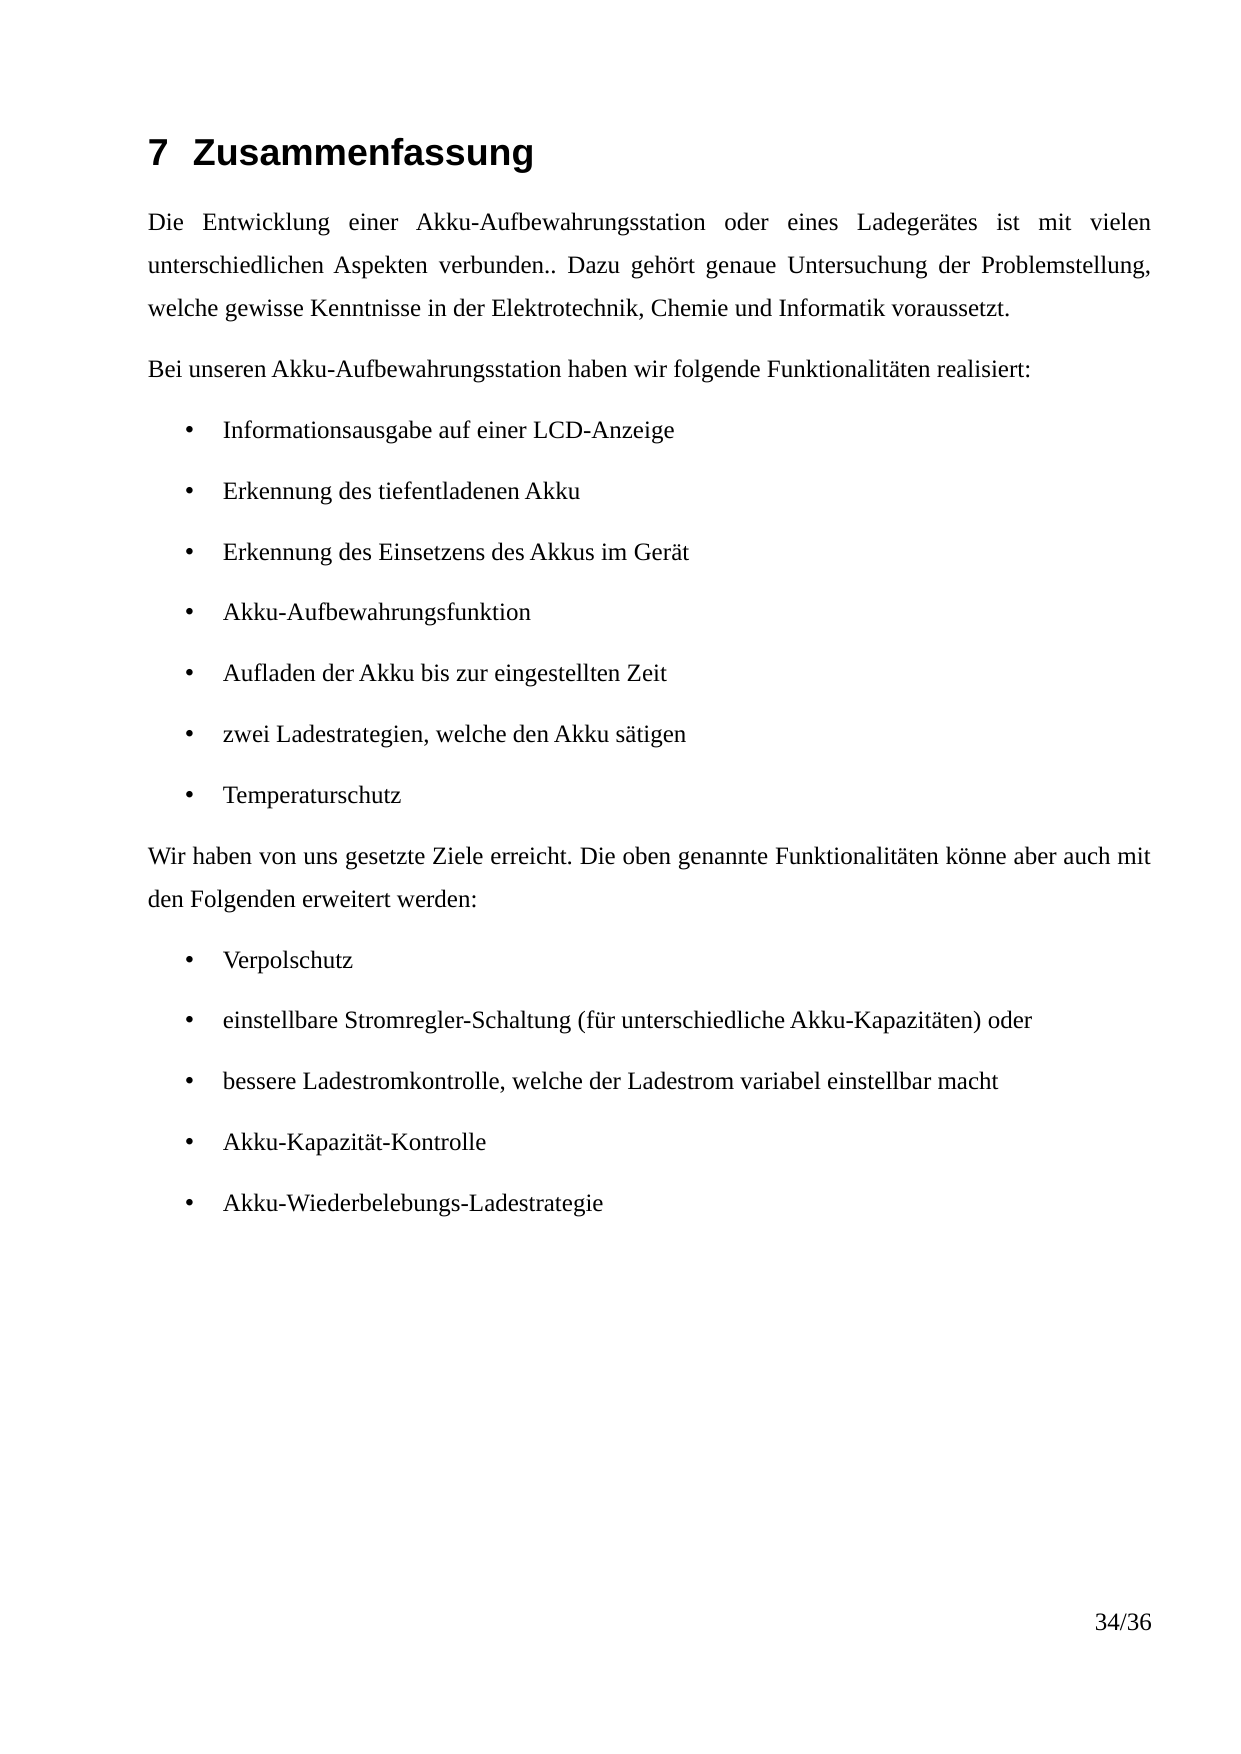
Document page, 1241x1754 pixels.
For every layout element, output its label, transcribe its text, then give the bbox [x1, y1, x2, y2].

list Verpolschutz [185, 945, 1152, 973]
list bessere Ladestromkontrolle, welche der Ladestrom variabel einstellbar macht [185, 1066, 1152, 1095]
text Die Entwicklung einer Akku-Aufbewahrungsstation oder eines Ladegerätes ist mit vielen unterschiedlichen Aspekten verbunden.. Dazu gehört genaue Untersuchung der Problemstellung, welche gewisse Kenntnisse in der Elektrotechnik, Chemie und Informatik voraussetzt. [148, 207, 1152, 322]
list Erkennung des Einsetzens des Akkus im Gerät [185, 537, 1152, 565]
subtitle Zusammenfassung [148, 130, 1152, 173]
list einstellbare Stromregler-Schaltung (für unterschiedliche Akku-Kapazitäten) oder [185, 1006, 1152, 1034]
list Akku-Aufbewahrungsfunktion [185, 597, 1152, 626]
list zwei Ladestrategien, welche den Akku sätigen [185, 719, 1152, 748]
list Akku-Kapazität-Kontrolle [185, 1127, 1152, 1156]
list Akku-Wiederbelebungs-Ladestrategie [185, 1188, 1152, 1217]
list Temperaturschutz [185, 780, 1152, 809]
list Aufladen der Akku bis zur eingestellten Zeit [185, 658, 1152, 687]
text Wir haben von uns gesetzte Ziele erreicht. Die oben genannte Funktionalitäten könne aber auch mit den Folgenden erweitert werden: [148, 841, 1152, 913]
list Erkennung des tiefentladenen Akku [185, 476, 1152, 504]
text Bei unseren Akku-Aufbewahrungsstation haben wir folgende Funktionalitäten realisiert: [148, 354, 1152, 383]
list Informationsausgabe auf einer LCD-Anzeige [185, 415, 1152, 444]
